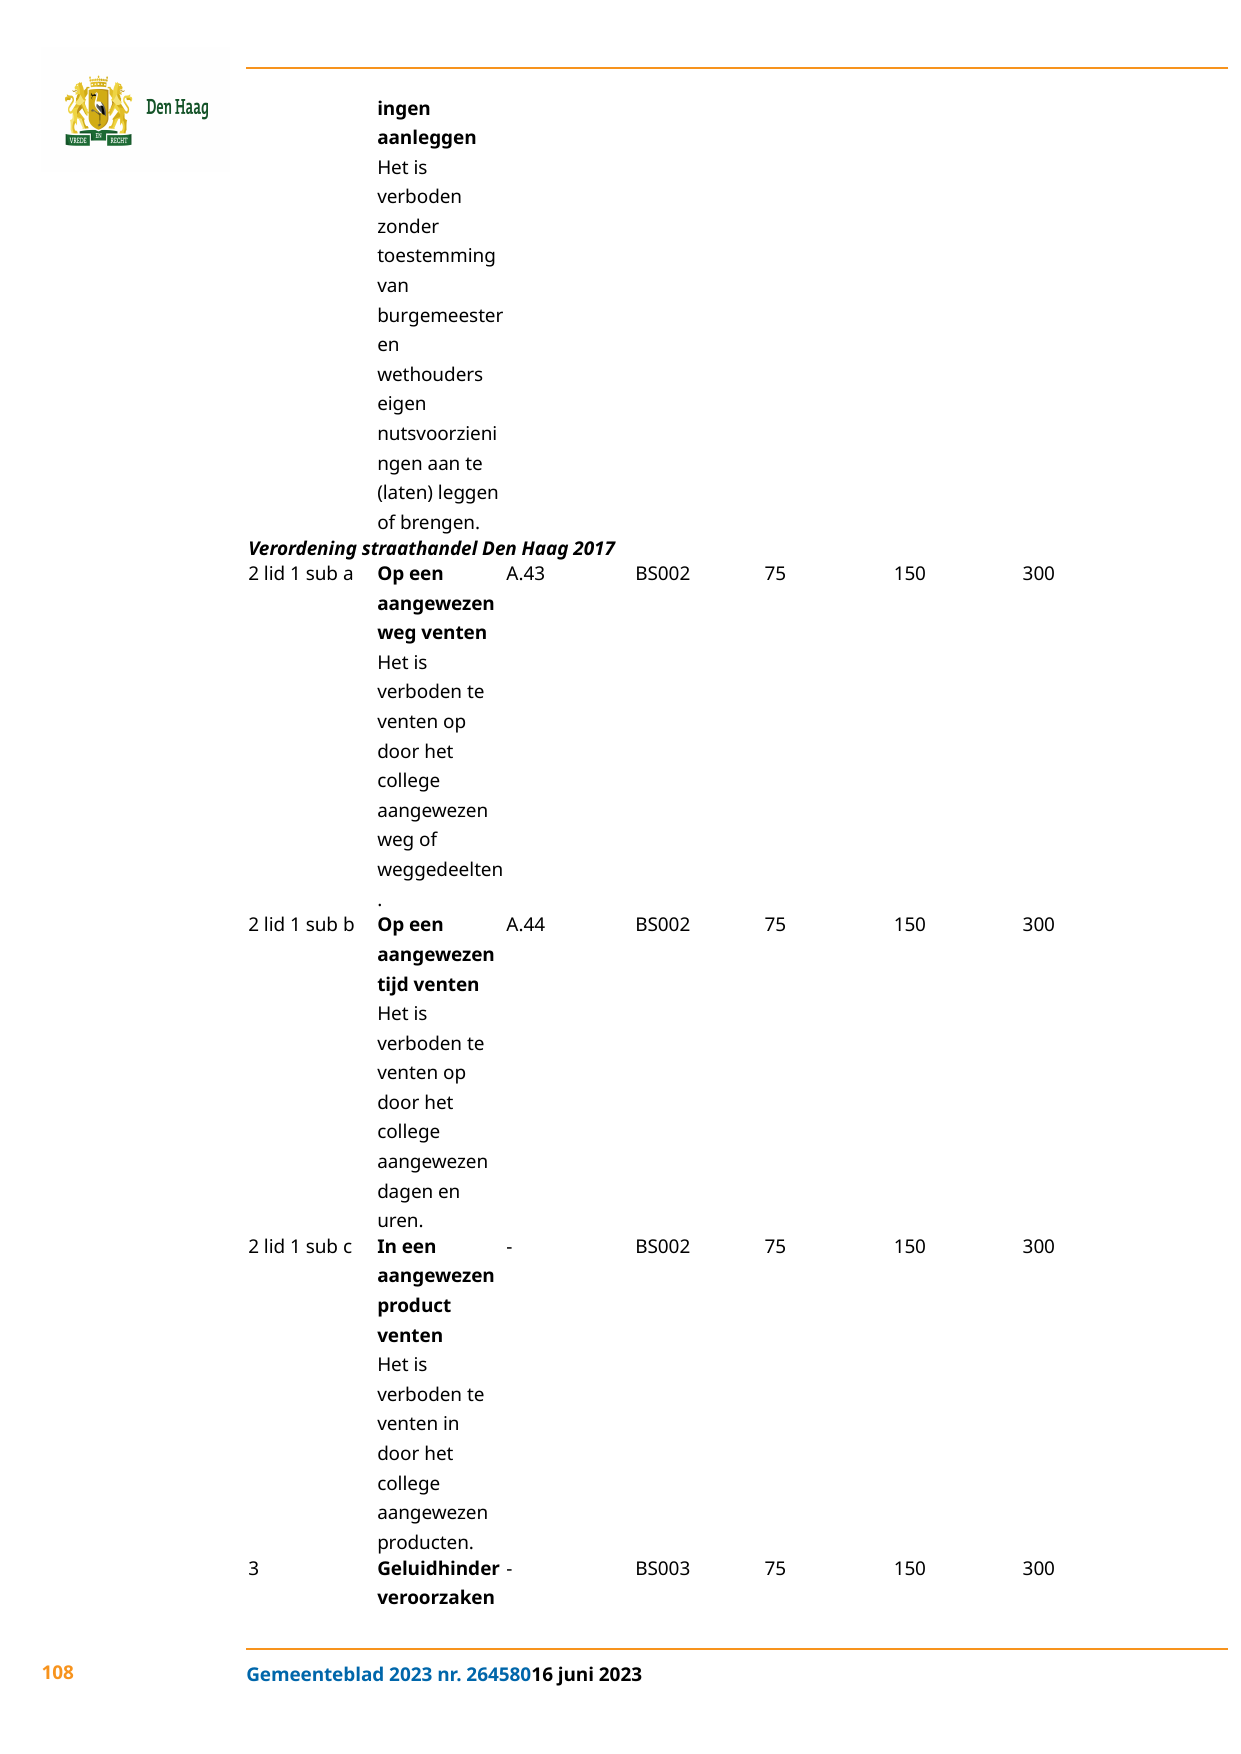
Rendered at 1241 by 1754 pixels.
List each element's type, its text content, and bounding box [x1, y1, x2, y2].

table_cell 300 [1023, 560, 1152, 912]
table_cell 75 [764, 912, 893, 1233]
table_cell 150 [894, 560, 1022, 912]
table_cell 2 lid 1 sub c [248, 1233, 377, 1555]
table_cell Op een aangewezen weg venten Het is verboden te venten op door het college aangewezen weg of weggedeelten. [377, 560, 506, 912]
table_cell BS002 [635, 560, 764, 912]
table_cell 300 [1023, 1555, 1152, 1610]
table_cell A.44 [506, 912, 635, 1233]
table_cell BS003 [635, 1555, 764, 1610]
table_cell A.43 [506, 560, 635, 912]
table_cell 75 [764, 1233, 893, 1555]
table_cell - [506, 1233, 635, 1555]
table_cell 150 [894, 912, 1022, 1233]
table_cell 75 [764, 1555, 893, 1610]
table_cell BS002 [635, 1233, 764, 1555]
table_cell [764, 95, 893, 535]
table_cell [635, 95, 764, 535]
table_cell [894, 95, 1022, 535]
table_cell [248, 95, 377, 535]
picture [41, 47, 231, 172]
table_cell 300 [1023, 912, 1152, 1233]
table_cell Verordening straathandel Den Haag 2017 [248, 535, 1152, 560]
table_cell [1023, 95, 1152, 535]
table_cell - [506, 1555, 635, 1610]
table_cell ingen aanleggen Het is verboden zonder toestemming van burgemeester en wethouders eigen nutsvoorzieningen aan te (laten) leggen of brengen. [377, 95, 506, 535]
table_cell 75 [764, 560, 893, 912]
table_cell 300 [1023, 1233, 1152, 1555]
table_cell 150 [894, 1233, 1022, 1555]
table_cell 150 [894, 1555, 1022, 1610]
table_cell BS002 [635, 912, 764, 1233]
table_cell 2 lid 1 sub b [248, 912, 377, 1233]
table_cell Geluidhinder veroorzaken [377, 1555, 506, 1610]
table_cell Op een aangewezen tijd venten Het is verboden te venten op door het college aangewezen dagen en uren. [377, 912, 506, 1233]
table_cell In een aangewezen product venten Het is verboden te venten in door het college aangewezen producten. [377, 1233, 506, 1555]
table_cell 3 [248, 1555, 377, 1610]
table_cell - [506, 95, 635, 535]
table_cell 2 lid 1 sub a [248, 560, 377, 912]
